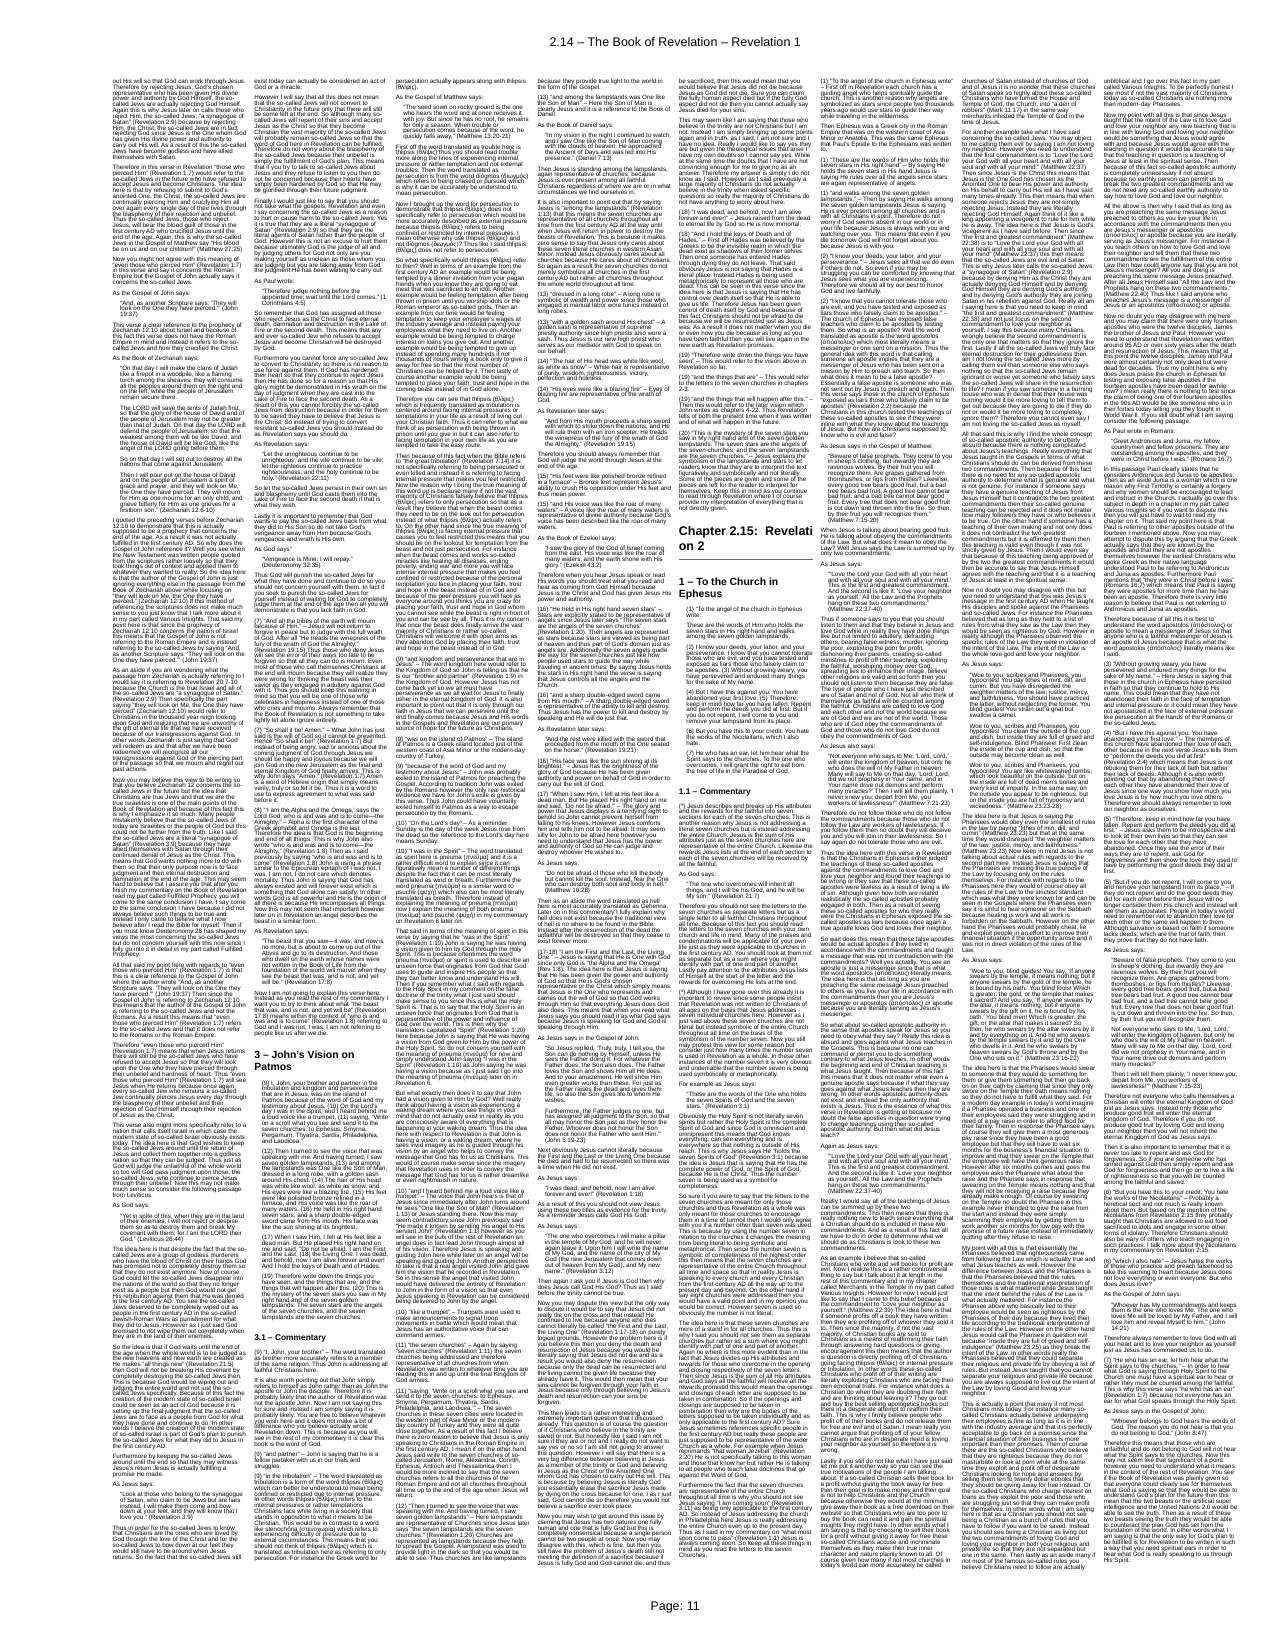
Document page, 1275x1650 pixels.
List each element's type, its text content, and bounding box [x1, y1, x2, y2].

subtitle Commentary [254, 1333, 388, 1343]
text As Jesus says: [537, 1176, 671, 1181]
text As Jesus says: [537, 1224, 671, 1229]
text As Jesus says: [962, 662, 1096, 668]
text As Jesus also says: [820, 744, 954, 750]
text As Paul wrote: [254, 279, 388, 284]
text As Jesus says in the Gospel of Matthew: [820, 443, 954, 449]
text (9) “and partner” – John is saying that he is a fellow partaker with us in our trials and struggles. [254, 1452, 388, 1469]
text (10) “On the Lord’s day” – As a reminder Sunday is the day of the week Jesus rose from the dead so the reference to the Lord’s day here means Sunday. [396, 821, 530, 844]
text Furthermore by keeping the so-called Jews around until the end so that they may witness Jesus's return Jesus is actually fulfilling a promise He made. [112, 1454, 247, 1477]
text (13) “dressed in a long robe” – A long robe is symbolic of wealth and power since those who engaged in manual labor wore tunics instead of long robes. [537, 292, 671, 315]
text As God says” [254, 547, 388, 553]
text As the Book of Ezekiel says: [537, 535, 671, 541]
text (13) “and among the lampstands was One like the Son of Man” – Here the Son of Man is clearly Jesus and it is a reference to the Book of Daniel. [537, 95, 671, 118]
subtitle John’s Vision on Patmos [254, 1049, 388, 1073]
text Therefore you should always remember that God will judge the world through Jesus at the end of the age. [537, 452, 671, 470]
text As the Book of Daniel says: [537, 123, 671, 128]
text For example as Jesus says: [679, 1082, 813, 1088]
text Lastly it is important to remember that God wants to pay the so-called Jews back from what they did to His Son so do not take God’s vengeance away from Him because God’s vengeance and wrath is His own. [254, 513, 388, 543]
text As Paul wrote in Romans: [1103, 429, 1237, 435]
text As the Gospel of John says: [112, 290, 247, 296]
text As Jesus says: [820, 562, 954, 567]
text (14) “His eyes were like a blazing fire” – Eyes of blazing fire are representative of the wrath of God. [537, 387, 671, 404]
text As the Gospel of Matthew says: [396, 95, 530, 101]
text Again as Jesus says: [820, 1143, 954, 1149]
text (1) “To the angel of the church in Ephesus write: [686, 607, 813, 618]
text As God says: [679, 872, 813, 878]
text (19) “and the things that are” – This would refer to the letters to the seven churches in chapters 2-3. [679, 375, 813, 392]
text As the Gospel of John says: [1103, 1292, 1237, 1298]
text “And, as another Scripture says: ‘They will look on the One they have pierced.’” (John 19:37) [120, 301, 247, 318]
text Then Ephesus was a Greek city in the Roman Empire that was on the western coast of Asia Minor or Anatolia. This was the same Ephesus that Paul’s Epistle to the Ephesians was written to. [820, 124, 954, 153]
text As Jesus says in the Gospel of John: [1103, 1409, 1237, 1415]
subtitle To the Church in Ephesus [679, 575, 813, 599]
text As God says: [112, 1203, 247, 1209]
text “Therefore judge nothing before the appointed time; wait until the Lord comes.” (1 Corinthians 4:5) [262, 289, 388, 306]
text (19) “Therefore write down the things you have seen” – This would refer to the vision above in Revelation so far. [679, 353, 813, 371]
text As Jesus says: [962, 958, 1096, 964]
text “The one who overcomes will inherit all things, and I will be his God, and he will be My son.” (Revelation 21:7) [686, 882, 813, 900]
text As Revelation later says: [537, 726, 671, 732]
text “These are the words of the One who holds the seven Spirits of God and the seven stars.” (Revelation 3:1) [686, 1092, 813, 1110]
subtitle Revelation 2 [679, 524, 813, 559]
text As the Book of Zechariah says: [112, 356, 247, 362]
text As Jesus says: [1103, 948, 1237, 954]
text “Whoever has My commandments and keeps them is the one who loves Me. The one who loves Me will be loved by My Father, and I will love him and reveal Myself to him.” (John 14:21) [1111, 1302, 1237, 1332]
text (6) But you have this to your credit: You hate the works of the Nicolaitans, which I also hate. [686, 729, 813, 747]
subtitle Commentary [679, 786, 813, 796]
text As Jesus says: [537, 861, 671, 866]
text “Vengeance is Mine; I will repay.” (Deuteronomy 32:35) [262, 557, 388, 569]
text As Revelation says: [254, 442, 388, 448]
text As Revelation later says: [537, 408, 671, 414]
text As Jesus says: [112, 1482, 247, 1488]
text As Revelation says: [254, 929, 388, 935]
text (10) “like a trumpet” – Trumpets were used to make announcements to signal troop movements in battle which would mean that Jesus has an authoritative voice that can command armies. [396, 1310, 530, 1339]
